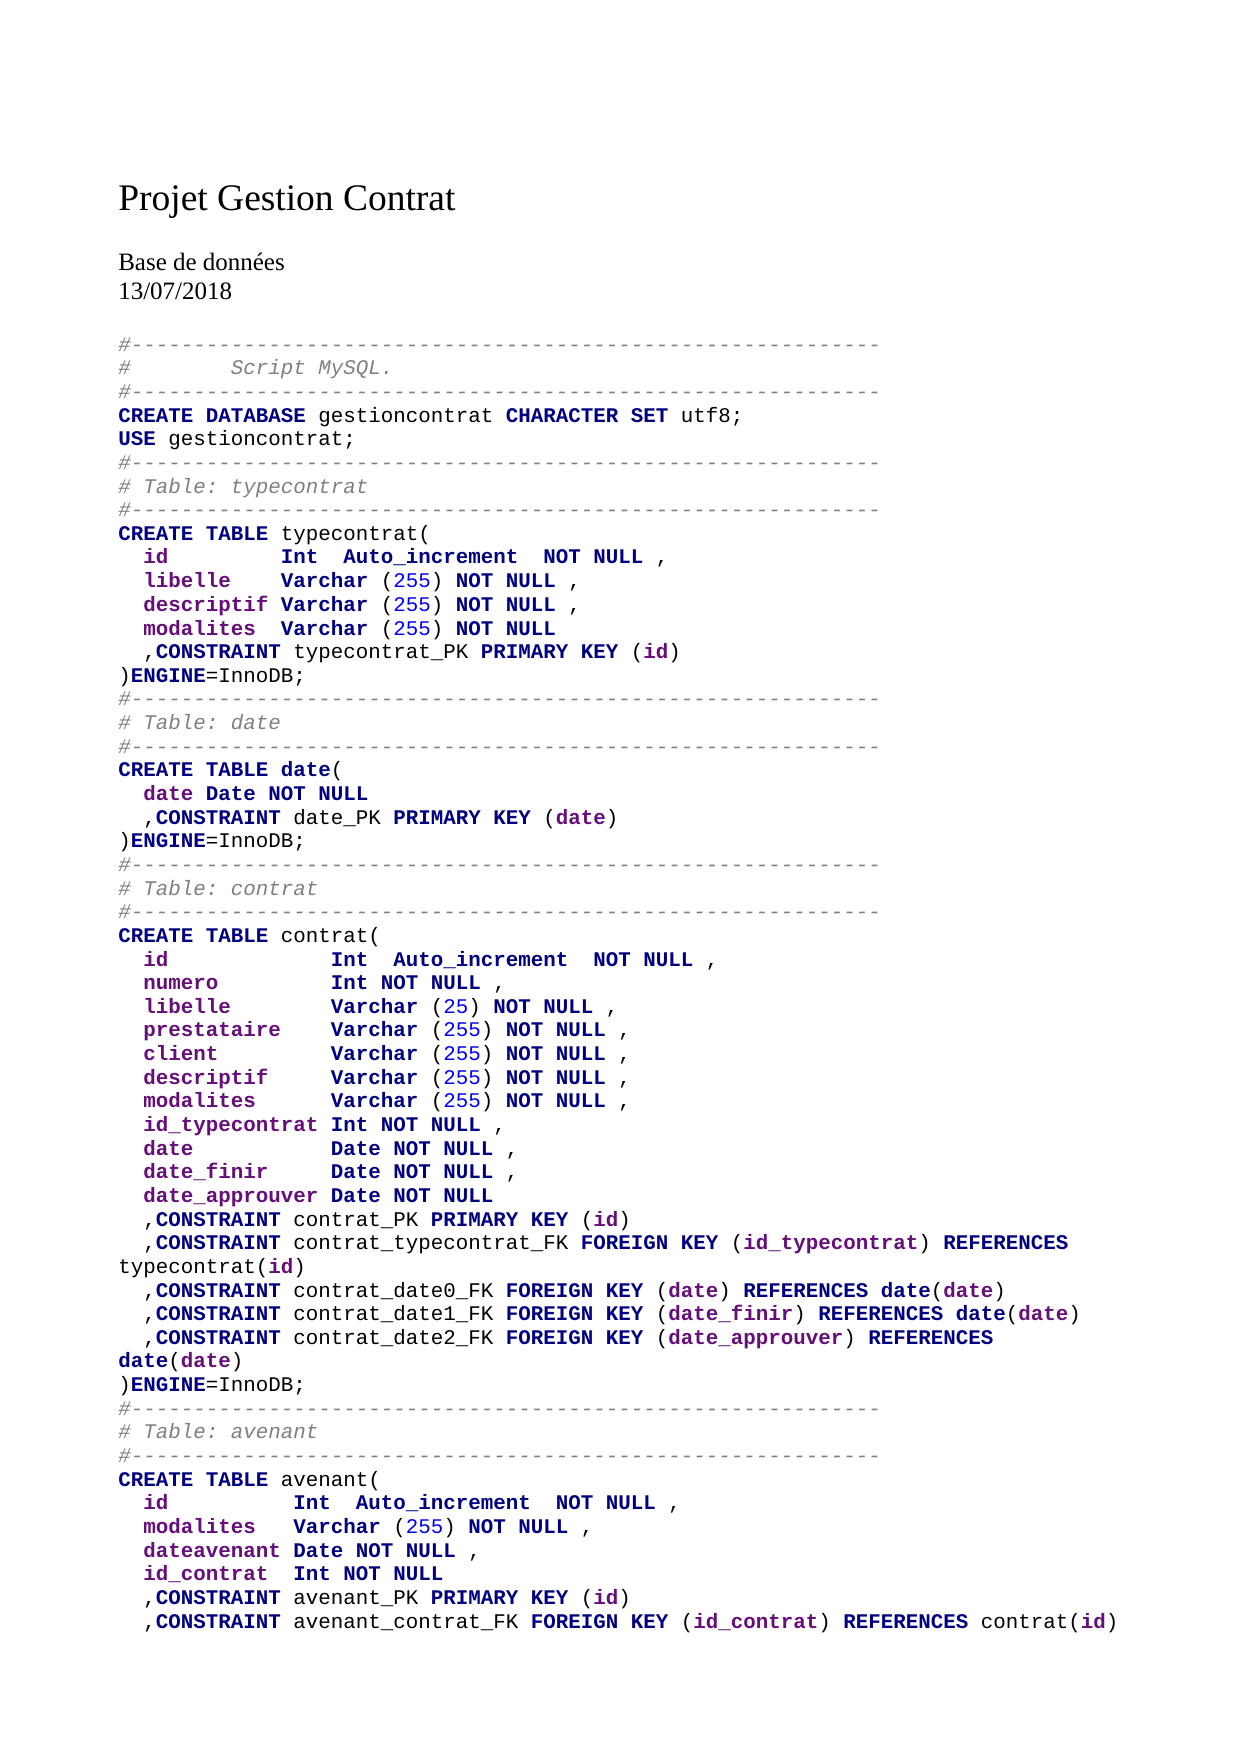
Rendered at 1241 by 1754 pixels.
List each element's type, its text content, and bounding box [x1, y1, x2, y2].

text #------------------------------------------------------------ [118, 1398, 1122, 1421]
text ,CONSTRAINT date_PK PRIMARY KEY (date) [118, 807, 1122, 830]
text ,CONSTRAINT typecontrat_PK PRIMARY KEY (id) [118, 641, 1122, 665]
text # Table: avenant [118, 1421, 1122, 1445]
text #------------------------------------------------------------ [118, 334, 1122, 357]
text #------------------------------------------------------------ [118, 499, 1122, 523]
text 13/07/2018 [118, 276, 1122, 305]
text id_contrat Int NOT NULL [118, 1563, 1122, 1587]
text #------------------------------------------------------------ [118, 901, 1122, 925]
text ,CONSTRAINT contrat_date1_FK FOREIGN KEY (date_finir) REFERENCES date(date) [118, 1303, 1122, 1327]
text #------------------------------------------------------------ [118, 688, 1122, 712]
text descriptif Varchar (255) NOT NULL , [118, 1067, 1122, 1090]
text modalites Varchar (255) NOT NULL , [118, 1516, 1122, 1540]
text Projet Gestion Contrat [118, 176, 1122, 219]
text ,CONSTRAINT contrat_date2_FK FOREIGN KEY (date_approuver) REFERENCES date(date) [118, 1327, 1122, 1374]
text # Table: contrat [118, 878, 1122, 901]
text #------------------------------------------------------------ [118, 854, 1122, 878]
text #------------------------------------------------------------ [118, 736, 1122, 759]
text CREATE TABLE typecontrat( [118, 523, 1122, 547]
text CREATE TABLE avenant( [118, 1469, 1122, 1492]
text prestataire Varchar (255) NOT NULL , [118, 1019, 1122, 1043]
text id Int Auto_increment NOT NULL , [118, 948, 1122, 972]
text #------------------------------------------------------------ [118, 381, 1122, 405]
text #------------------------------------------------------------ [118, 1445, 1122, 1469]
text id_typecontrat Int NOT NULL , [118, 1114, 1122, 1138]
text id Int Auto_increment NOT NULL , [118, 1492, 1122, 1516]
text ,CONSTRAINT avenant_contrat_FK FOREIGN KEY (id_contrat) REFERENCES contrat(id) [118, 1611, 1122, 1634]
text date_finir Date NOT NULL , [118, 1161, 1122, 1185]
text )ENGINE=InnoDB; [118, 665, 1122, 688]
text ,CONSTRAINT avenant_PK PRIMARY KEY (id) [118, 1587, 1122, 1611]
text date_approuver Date NOT NULL [118, 1185, 1122, 1209]
text )ENGINE=InnoDB; [118, 1374, 1122, 1398]
text CREATE TABLE contrat( [118, 925, 1122, 948]
text CREATE TABLE date( [118, 759, 1122, 783]
text USE gestioncontrat; [118, 428, 1122, 452]
text ,CONSTRAINT contrat_typecontrat_FK FOREIGN KEY (id_typecontrat) REFERENCES typecontrat(id) [118, 1232, 1122, 1279]
text dateavenant Date NOT NULL , [118, 1540, 1122, 1563]
text Base de données [118, 247, 1122, 276]
text date Date NOT NULL [118, 783, 1122, 807]
text libelle Varchar (255) NOT NULL , [118, 570, 1122, 594]
text # Script MySQL. [118, 357, 1122, 381]
text modalites Varchar (255) NOT NULL [118, 617, 1122, 641]
text ,CONSTRAINT contrat_date0_FK FOREIGN KEY (date) REFERENCES date(date) [118, 1279, 1122, 1303]
text )ENGINE=InnoDB; [118, 830, 1122, 854]
text CREATE DATABASE gestioncontrat CHARACTER SET utf8; [118, 405, 1122, 428]
text #------------------------------------------------------------ [118, 452, 1122, 476]
text descriptif Varchar (255) NOT NULL , [118, 594, 1122, 617]
text numero Int NOT NULL , [118, 972, 1122, 996]
text client Varchar (255) NOT NULL , [118, 1043, 1122, 1067]
text # Table: typecontrat [118, 476, 1122, 499]
text # Table: date [118, 712, 1122, 736]
text libelle Varchar (25) NOT NULL , [118, 996, 1122, 1019]
text ,CONSTRAINT contrat_PK PRIMARY KEY (id) [118, 1209, 1122, 1232]
text date Date NOT NULL , [118, 1138, 1122, 1161]
text id Int Auto_increment NOT NULL , [118, 547, 1122, 570]
text modalites Varchar (255) NOT NULL , [118, 1090, 1122, 1114]
